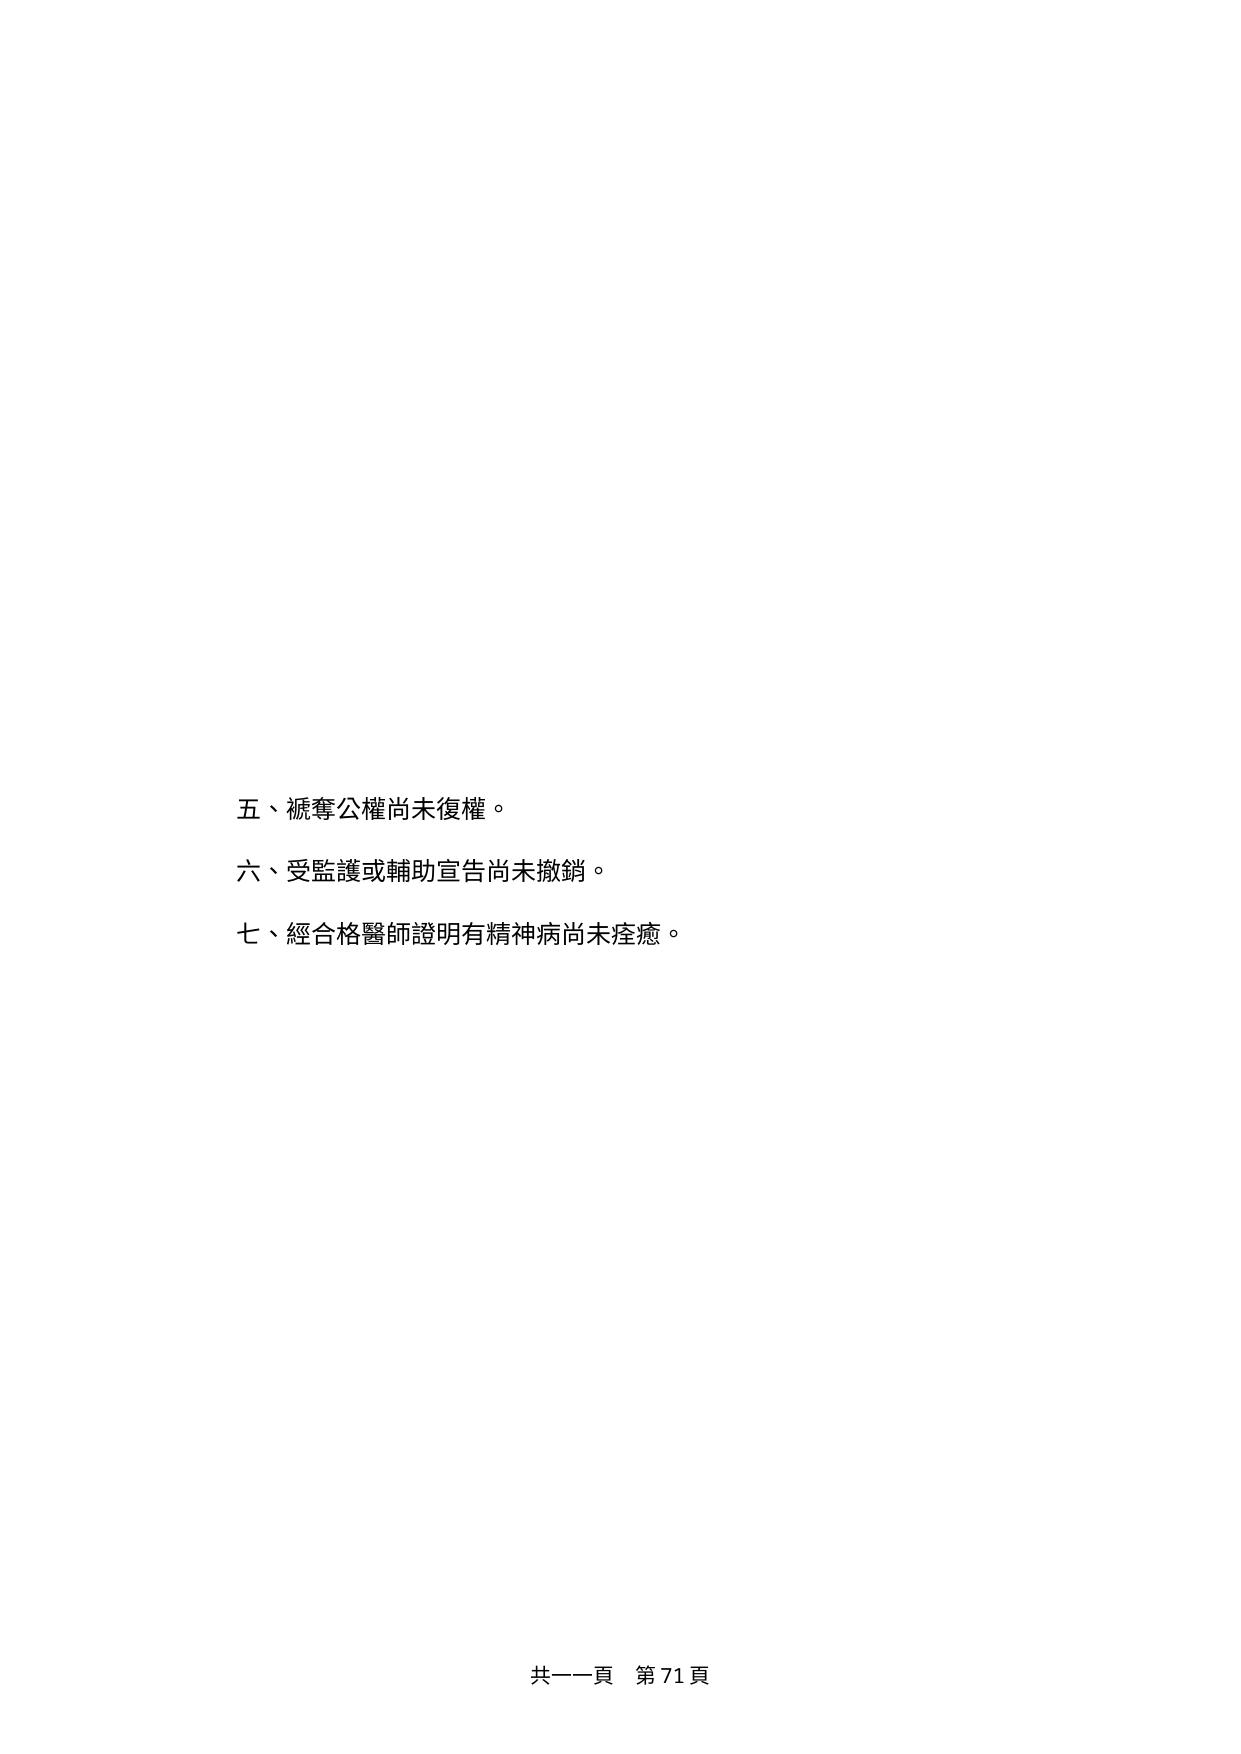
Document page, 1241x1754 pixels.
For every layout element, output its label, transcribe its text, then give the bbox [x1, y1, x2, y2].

text 六、受監護或輔助宣告尚未撤銷。 [236, 828, 1122, 891]
text 七、經合格醫師證明有精神病尚未痊癒。 [236, 891, 1122, 953]
text 五、褫奪公權尚未復權。 [236, 766, 1122, 828]
